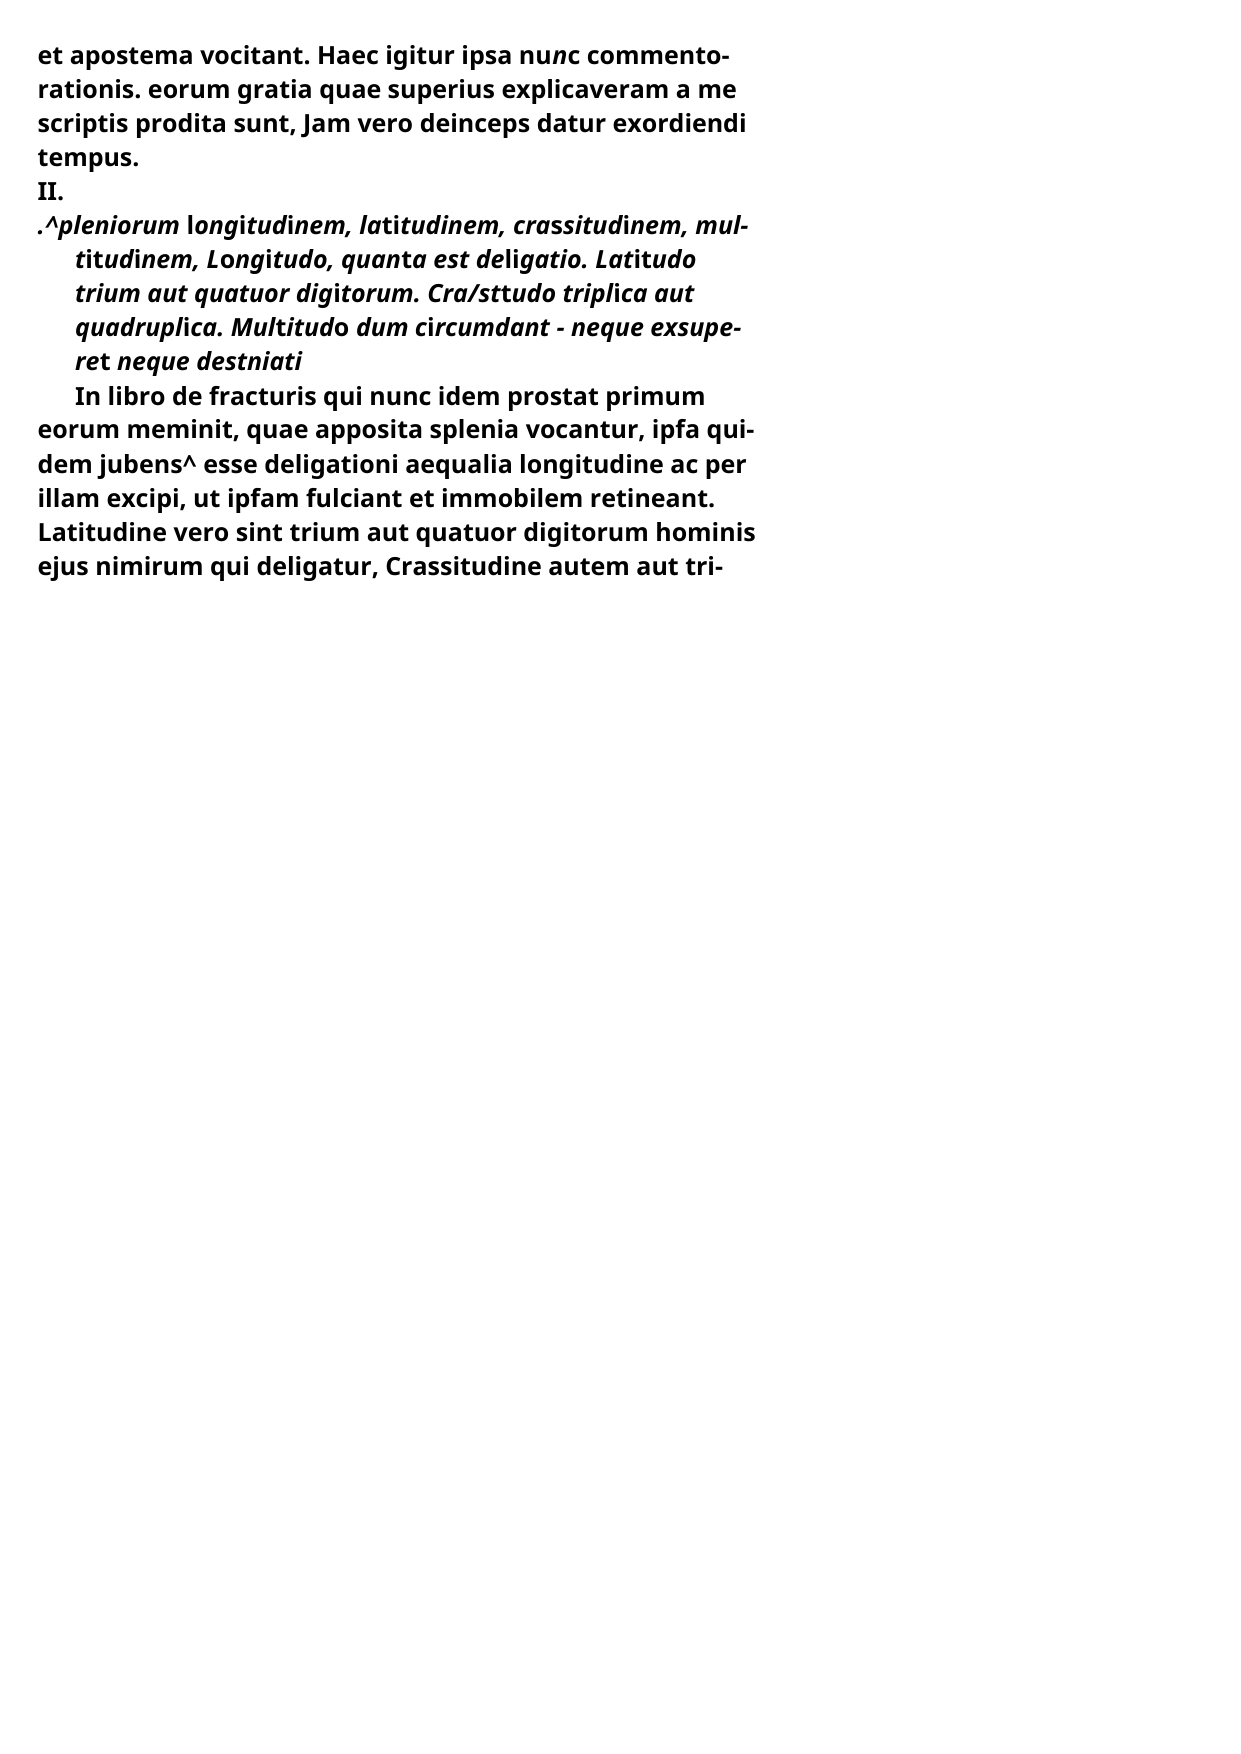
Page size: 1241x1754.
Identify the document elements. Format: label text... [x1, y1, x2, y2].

text et apostema vocitant. Haec igitur ipsa nunc commento- rationis. eorum gratia quae superius explicaveram a me scriptis prodita sunt, Jam vero deinceps datur exordiendi tempus. [37, 37, 1203, 174]
text II. [37, 174, 1203, 208]
text In libro de fracturis qui nunc idem prostat primum eorum meminit, quae apposita splenia vocantur, ipfa qui- dem jubens^ esse deligationi aequalia longitudine ac per illam excipi, ut ipfam fulciant et immobilem retineant. Latitudine vero sint trium aut quatuor digitorum hominis ejus nimirum qui deligatur, Crassitudine autem aut tri- [37, 378, 1203, 582]
text .^pleniorum longitudinem, latitudinem, crassitudinem, mul- titudinem, Longitudo, quanta est deligatio. Latitudo trium aut quatuor digitorum. Cra/sttudo triplica aut quadruplica. Multitudo dum circumdant - neque exsupe- ret neque destniati [37, 208, 1203, 378]
